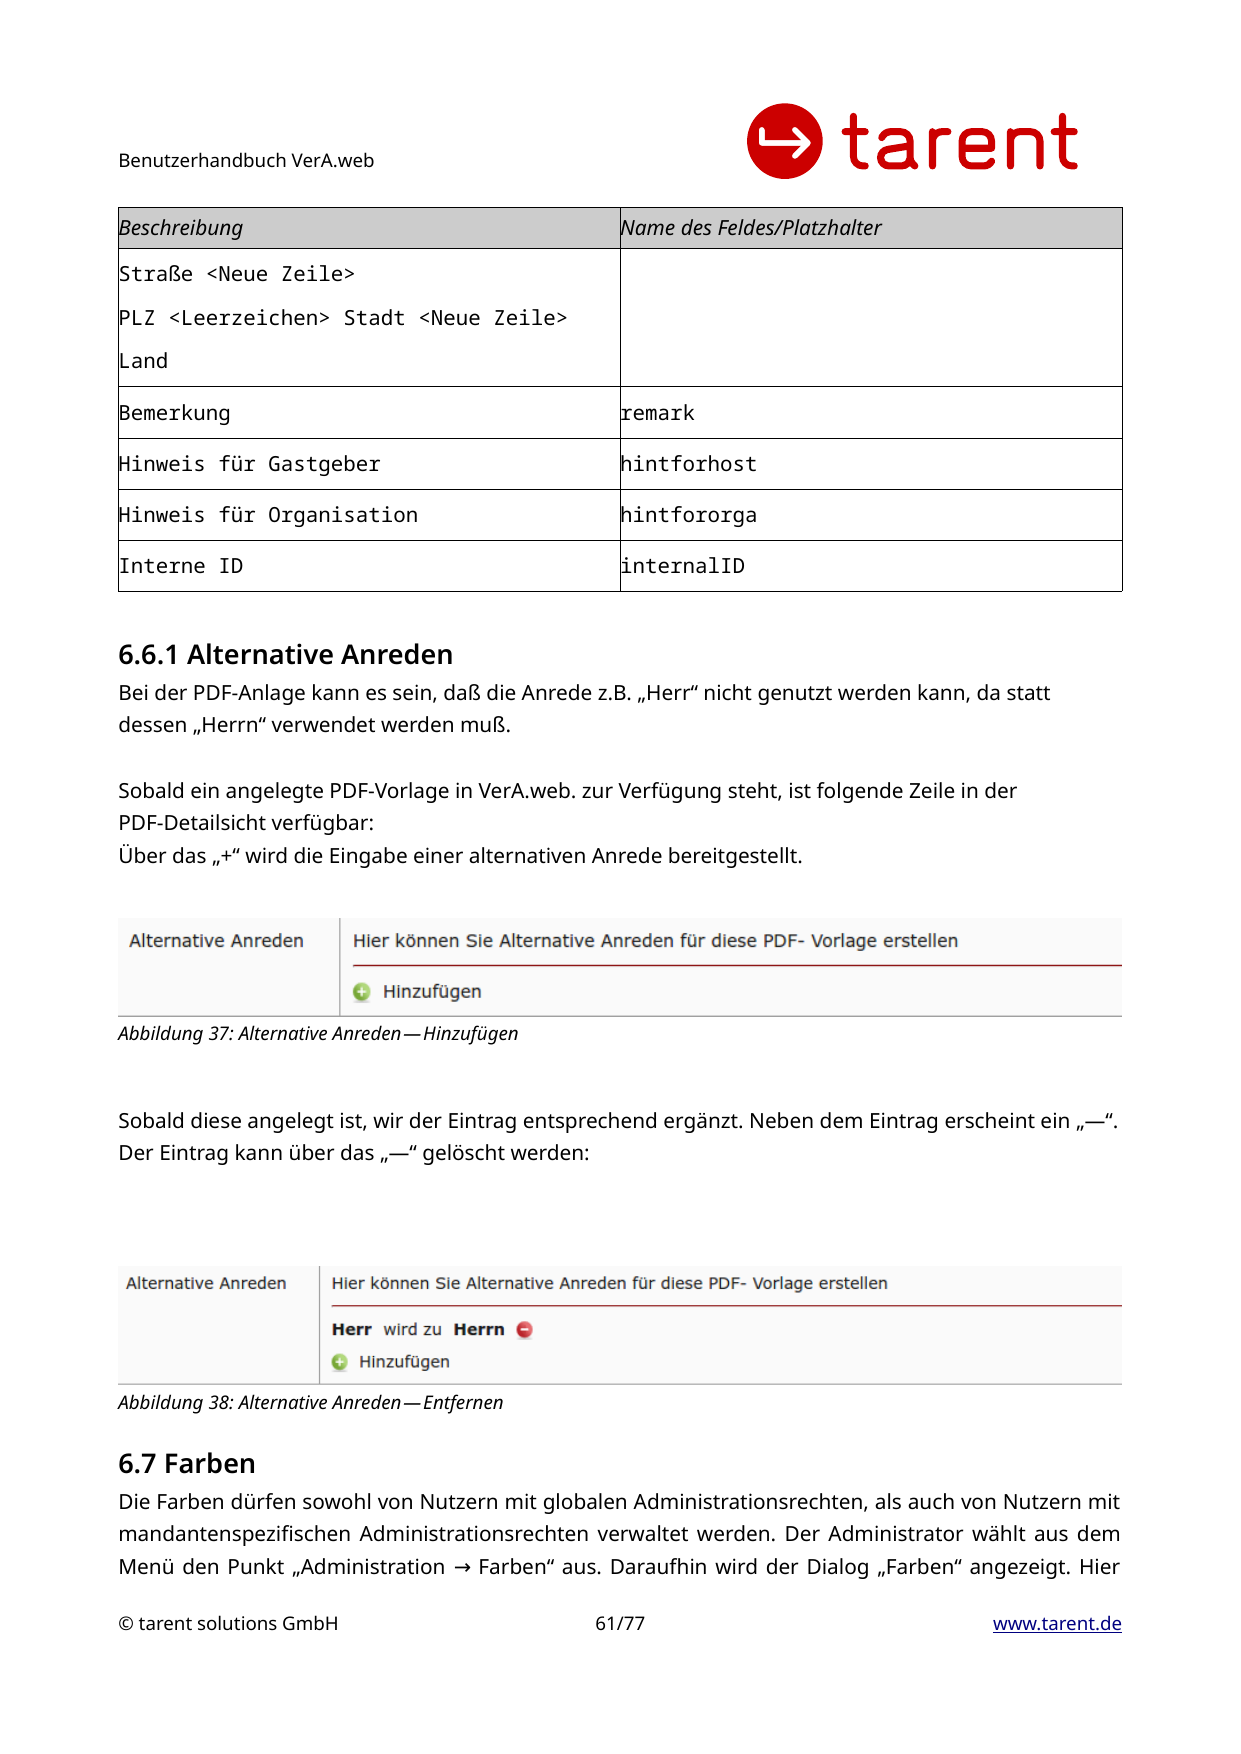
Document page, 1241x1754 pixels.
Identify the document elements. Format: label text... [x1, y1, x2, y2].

subtitle Alternative Anreden [118, 636, 1122, 672]
table_cell Interne ID [119, 541, 620, 591]
picture [118, 1266, 1122, 1386]
table_header Name des Feldes/Platzhalter [621, 208, 1122, 248]
text Bei der PDF-Anlage kann es sein, daß die Anrede z.B. „Herr“ nicht genutzt werden kann, da statt dessen „Herrn“ verwendet werden muß. [118, 678, 1122, 739]
text Sobald ein angelegte PDF-Vorlage in VerA.web. zur Verfügung steht, ist folgende Zeile in der [118, 776, 1122, 804]
subtitle Farben [118, 1415, 1122, 1481]
text Sobald diese angelegt ist, wir der Eintrag entsprechend ergänzt. Neben dem Eintrag erscheint ein „—“. Der Eintrag kann über das „—“ gelöscht werden: [118, 1106, 1122, 1167]
picture [118, 918, 1122, 1017]
text [118, 906, 1122, 918]
table_cell [621, 249, 1122, 386]
table_cell remark [621, 387, 1122, 437]
text Die Farben dürfen sowohl von Nutzern mit globalen Administrationsrechten, als auch von Nutzern mit mandantenspezifischen Administrationsrechten verwaltet werden. Der Administrator wählt aus dem Menü den Punkt „Administration → Farben“ aus. Daraufhin wird der Dialog „Farben“ angezeigt. Hier [118, 1487, 1122, 1580]
table_cell Hinweis für Organisation [119, 490, 620, 539]
text Abbildung 38: Alternative Anreden — Entfernen [118, 1386, 1122, 1415]
table_cell internalID [621, 541, 1122, 591]
text Abbildung 37: Alternative Anreden — Hinzufügen [118, 1017, 1122, 1046]
text Über das „+“ wird die Eingabe einer alternativen Anrede bereitgestellt. [118, 841, 1122, 869]
table_cell Straße <Neue Zeile> PLZ <Leerzeichen> Stadt <Neue Zeile> Land [119, 249, 620, 386]
table_cell Bemerkung [119, 387, 620, 437]
text PDF-Detailsicht verfügbar: [118, 808, 1122, 837]
table_cell hintfororga [621, 490, 1122, 539]
table_cell hintforhost [621, 439, 1122, 488]
table_header Beschreibung [119, 208, 620, 248]
table_cell Hinweis für Gastgeber [119, 439, 620, 488]
subtitle [118, 1254, 1122, 1266]
